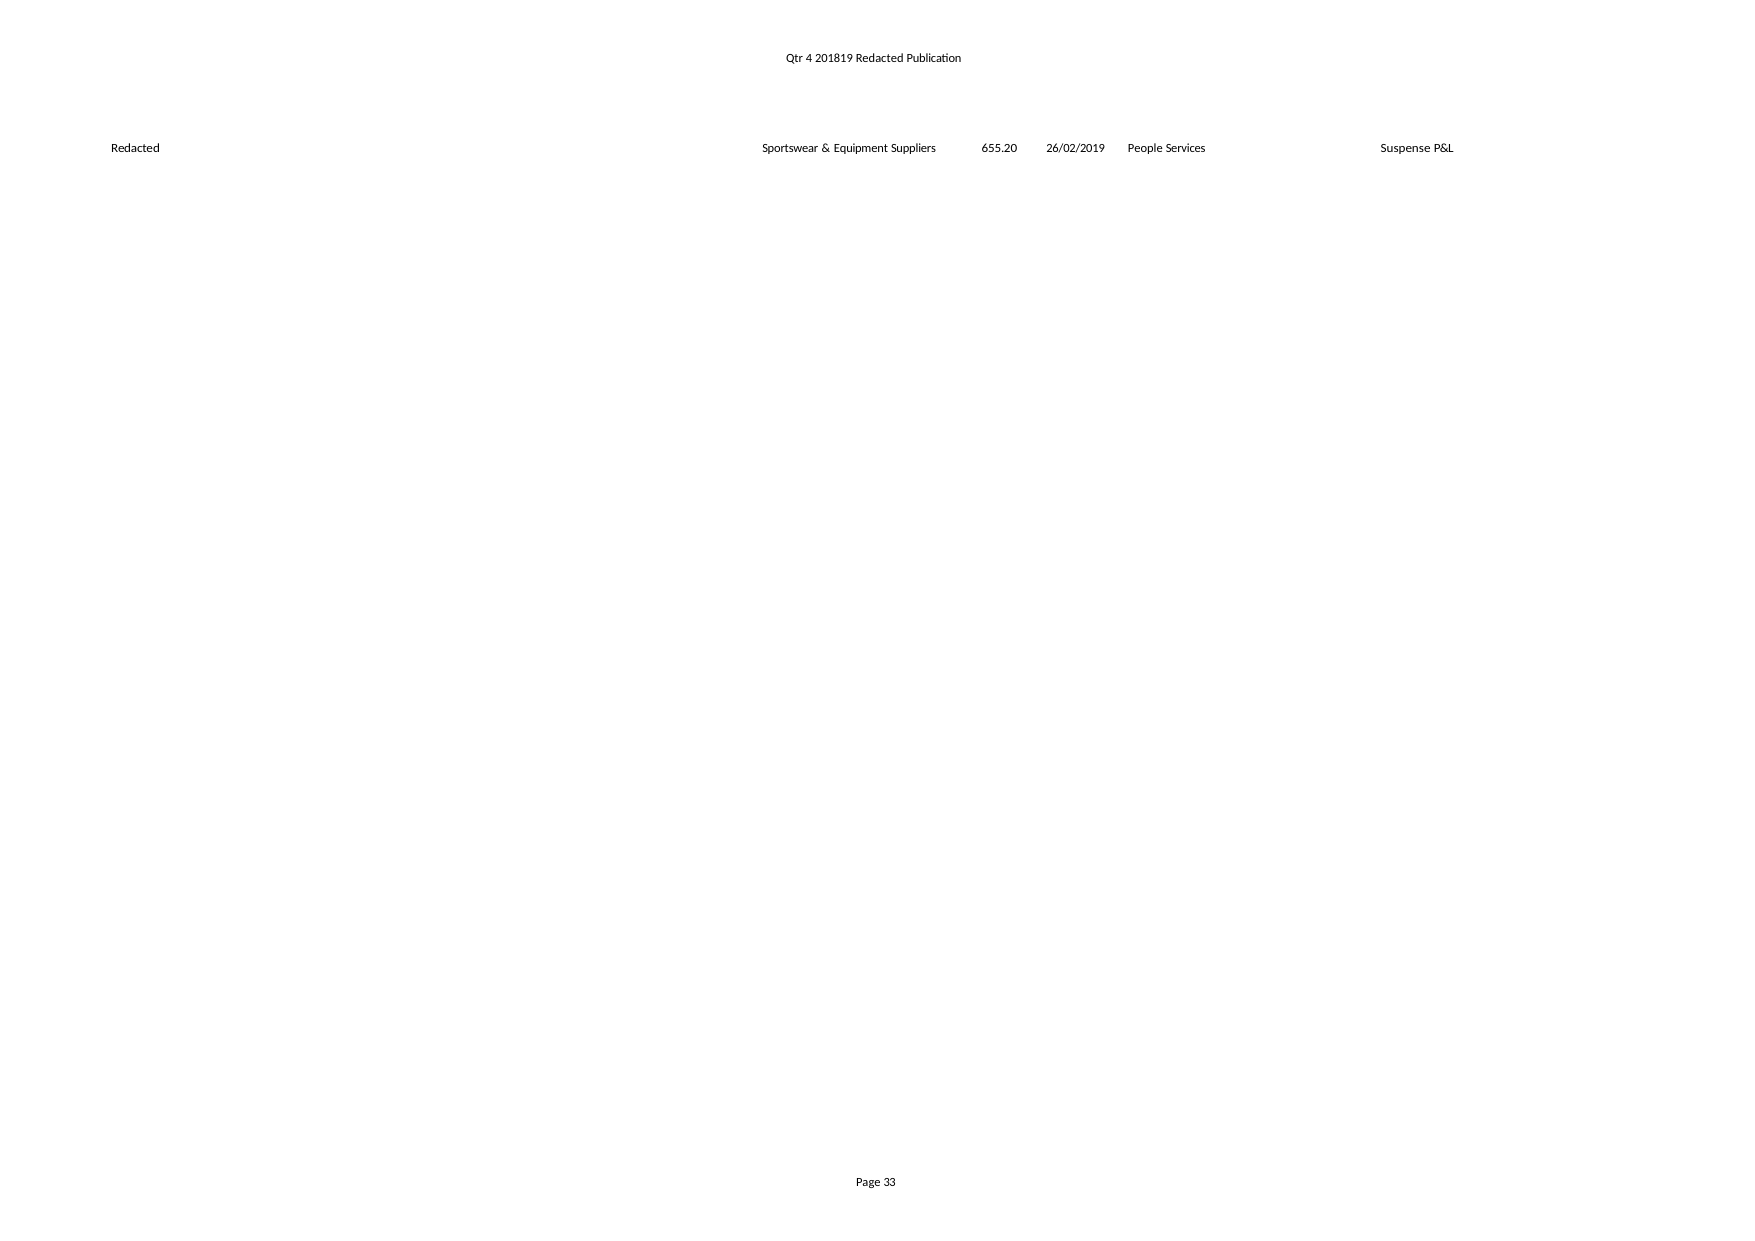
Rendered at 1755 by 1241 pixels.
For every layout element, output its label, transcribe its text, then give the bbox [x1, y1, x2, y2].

table_cell People Services [1117, 140, 1342, 157]
table_cell Suspense P&L [1342, 140, 1597, 157]
table_cell Redacted [108, 140, 560, 157]
table_cell 655.20 [950, 140, 1031, 157]
table_cell Sportswear & Equipment Suppliers [560, 140, 950, 157]
table_cell 26/02/2019 [1031, 140, 1117, 157]
